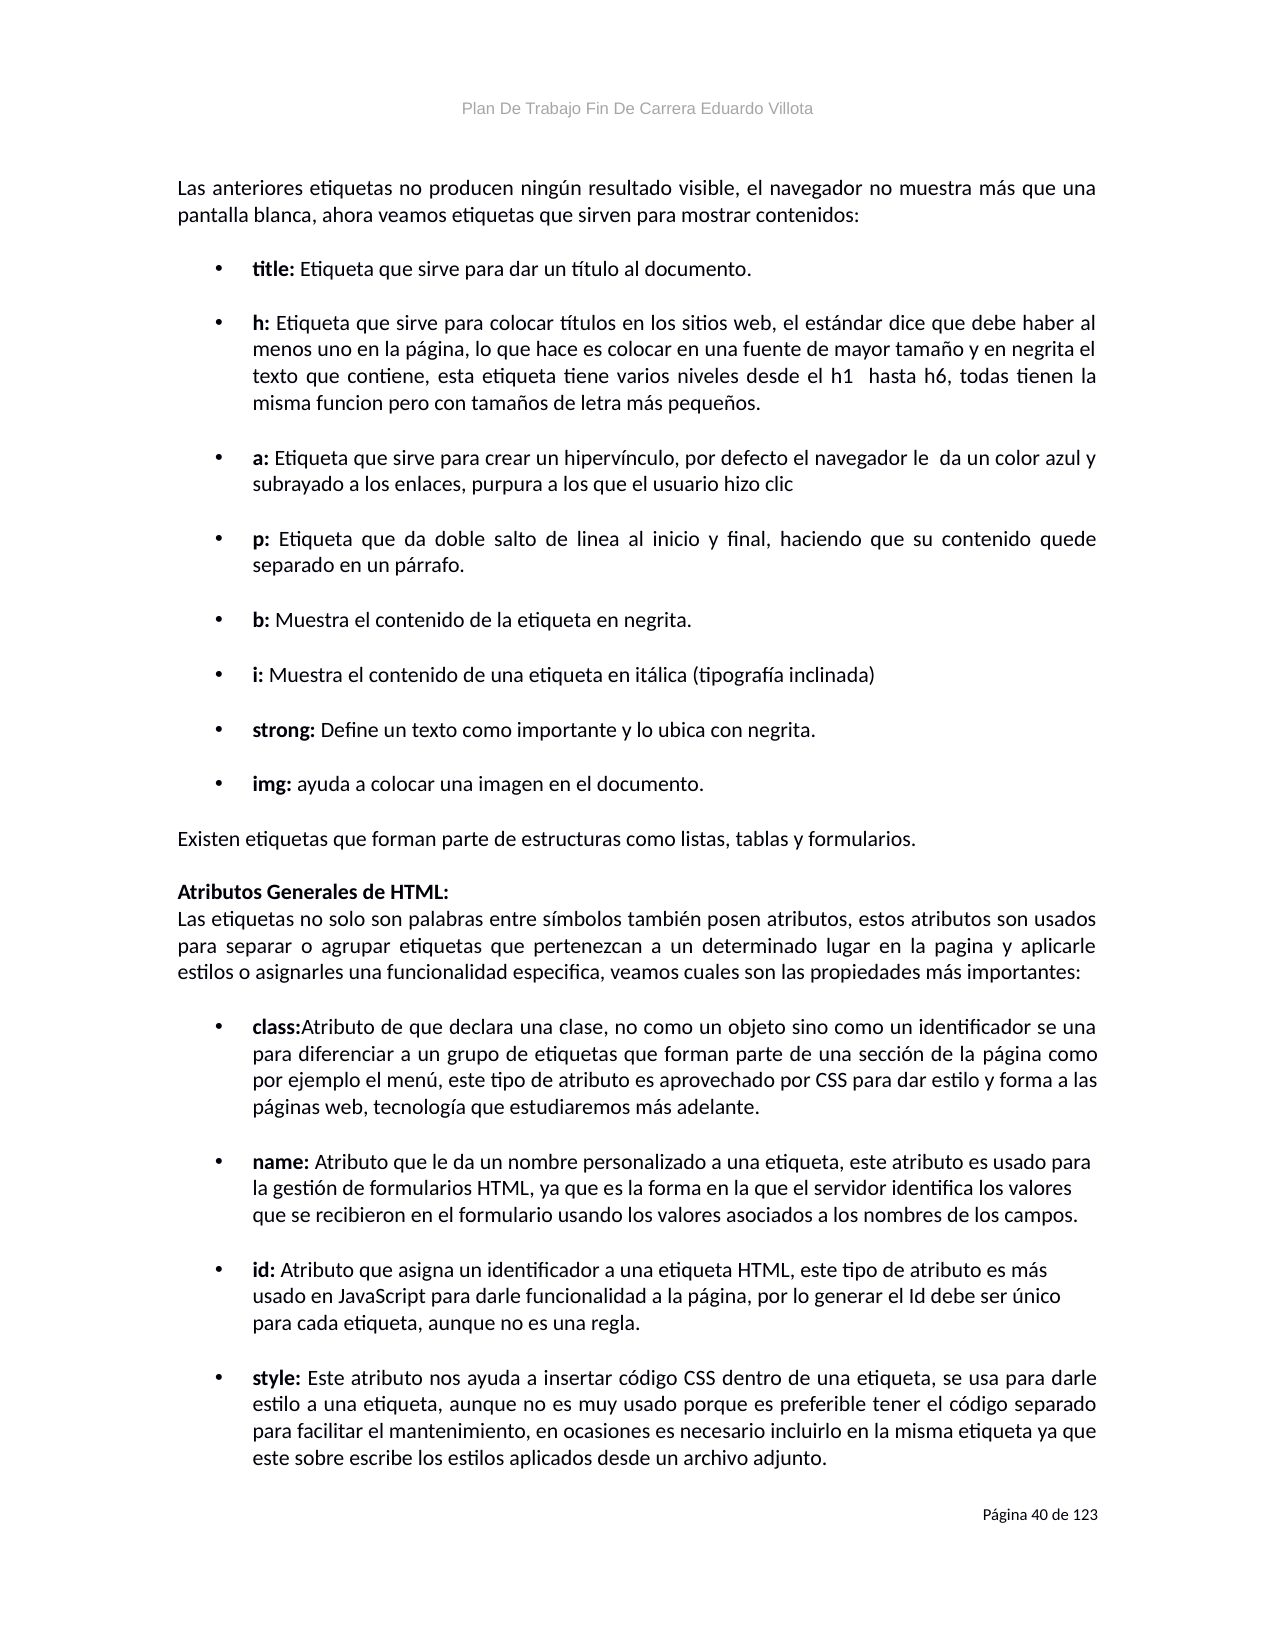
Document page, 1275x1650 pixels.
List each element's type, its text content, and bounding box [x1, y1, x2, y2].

list name: Atributo que le da un nombre personalizado a una etiqueta, este atributo es usado para la gestión de formularios HTML, ya que es la forma en la que el servidor identifica los valores que se recibieron en el formulario usando los valores asociados a los nombres de los campos. [215, 1148, 1098, 1228]
list p: Etiqueta que da doble salto de linea al inicio y final, haciendo que su contenido quede separado en un párrafo. [215, 525, 1098, 578]
list h: Etiqueta que sirve para colocar títulos en los sitios web, el estándar dice que debe haber al menos uno en la página, lo que hace es colocar en una fuente de mayor tamaño y en negrita el texto que contiene, esta etiqueta tiene varios niveles desde el h1 hasta h6, todas tienen la misma funcion pero con tamaños de letra más pequeños. [215, 309, 1098, 416]
list id: Atributo que asigna un identificador a una etiqueta HTML, este tipo de atributo es más usado en JavaScript para darle funcionalidad a la página, por lo generar el Id debe ser único para cada etiqueta, aunque no es una regla. [215, 1256, 1098, 1336]
list img: ayuda a colocar una imagen en el documento. [215, 770, 1098, 797]
text Las etiquetas no solo son palabras entre símbolos también posen atributos, estos atributos son usados para separar o agrupar etiquetas que pertenezcan a un determinado lugar en la pagina y aplicarle estilos o asignarles una funcionalidad especifica, veamos cuales son las propiedades más importantes: [177, 905, 1098, 985]
text Existen etiquetas que forman parte de estructuras como listas, tablas y formularios. [177, 825, 1098, 852]
text Las anteriores etiquetas no producen ningún resultado visible, el navegador no muestra más que una pantalla blanca, ahora veamos etiquetas que sirven para mostrar contenidos: [177, 174, 1098, 228]
list strong: Define un texto como importante y lo ubica con negrita. [215, 716, 1098, 742]
list style: Este atributo nos ayuda a insertar código CSS dentro de una etiqueta, se usa para darle estilo a una etiqueta, aunque no es muy usado porque es preferible tener el código separado para facilitar el mantenimiento, en ocasiones es necesario incluirlo en la misma etiqueta ya que este sobre escribe los estilos aplicados desde un archivo adjunto. [215, 1364, 1098, 1471]
text Atributos Generales de HTML: [177, 878, 1098, 905]
list b: Muestra el contenido de la etiqueta en negrita. [215, 606, 1098, 633]
list class:Atributo de que declara una clase, no como un objeto sino como un identificador se una para diferenciar a un grupo de etiquetas que forman parte de una sección de la página como por ejemplo el menú, este tipo de atributo es aprovechado por CSS para dar estilo y forma a las páginas web, tecnología que estudiaremos más adelante. [215, 1013, 1098, 1120]
list a: Etiqueta que sirve para crear un hipervínculo, por defecto el navegador le da un color azul y subrayado a los enlaces, purpura a los que el usuario hizo clic [215, 444, 1098, 497]
list i: Muestra el contenido de una etiqueta en itálica (tipografía inclinada) [215, 661, 1098, 688]
list title: Etiqueta que sirve para dar un título al documento. [215, 256, 1098, 282]
